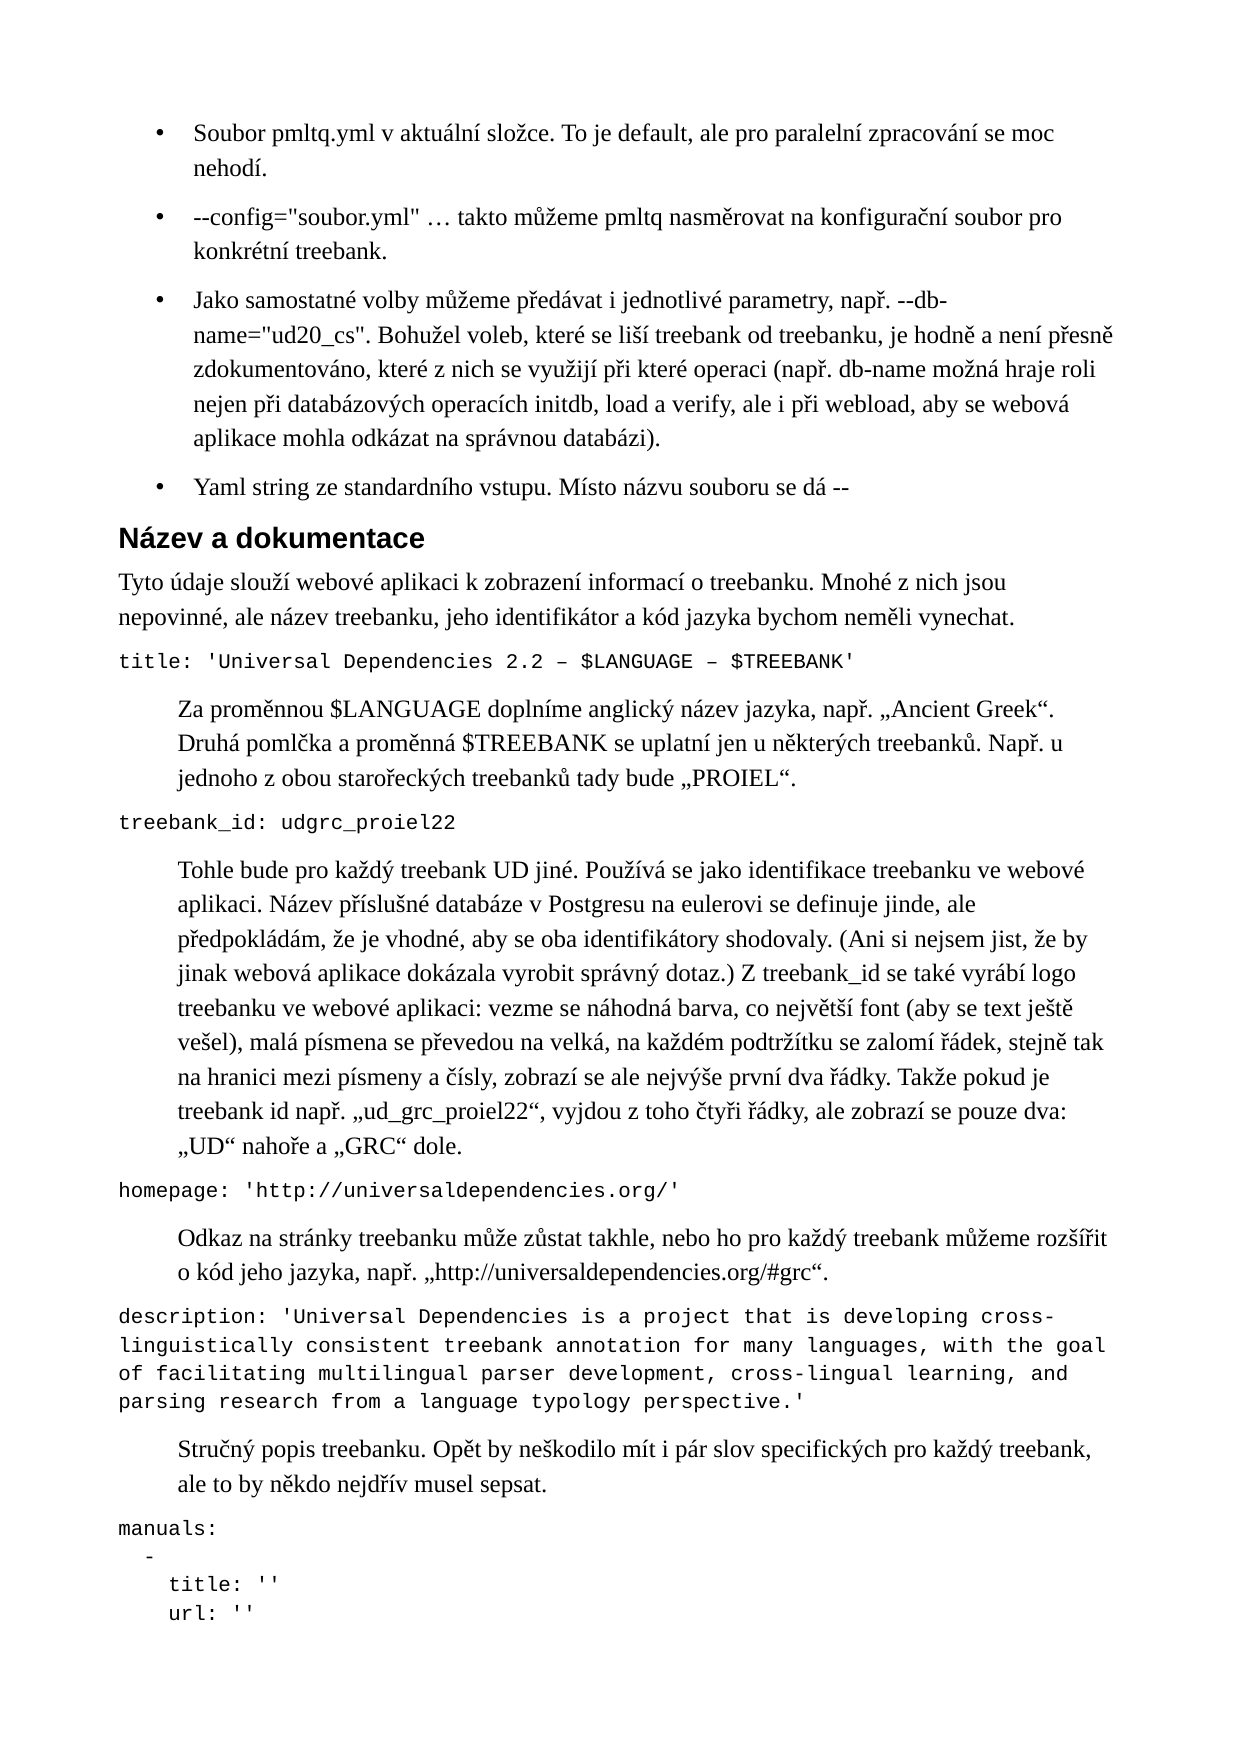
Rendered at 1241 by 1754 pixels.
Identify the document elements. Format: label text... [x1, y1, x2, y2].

text Stručný popis treebanku. Opět by neškodilo mít i pár slov specifických pro každý treebank, ale to by někdo nejdřív musel sepsat. [177, 1434, 1122, 1497]
text manuals: - title: '' url: '' [118, 1518, 1122, 1626]
text title: 'Universal Dependencies 2.2 – $LANGUAGE – $TREEBANK' [118, 651, 1122, 675]
text homepage: 'http://universaldependencies.org/' [118, 1180, 1122, 1203]
text Tyto údaje slouží webové aplikaci k zobrazení informací o treebanku. Mnohé z nich jsou nepovinné, ale název treebanku, jeho identifikátor a kód jazyka bychom neměli vynechat. [118, 567, 1122, 631]
text Za proměnnou $LANGUAGE doplníme anglický název jazyka, např. „Ancient Greek“. Druhá pomlčka a proměnná $TREEBANK se uplatní jen u některých treebanků. Např. u jednoho z obou starořeckých treebanků tady bude „PROIEL“. [177, 694, 1122, 792]
list --config="soubor.yml" … takto můžeme pmltq nasměrovat na konfigurační soubor pro konkrétní treebank. [156, 202, 1122, 265]
text Tohle bude pro každý treebank UD jiné. Používá se jako identifikace treebanku ve webové aplikaci. Název příslušné databáze v Postgresu na eulerovi se definuje jinde, ale předpokládám, že je vhodné, aby se oba identifikátory shodovaly. (Ani si nejsem jist, že by jinak webová aplikace dokázala vyrobit správný dotaz.) Z treebank_id se také vyrábí logo treebanku ve webové aplikaci: vezme se náhodná barva, co největší font (aby se text ještě vešel), malá písmena se převedou na velká, na každém podtržítku se zalomí řádek, stejně tak na hranici mezi písmeny a čísly, zobrazí se ale nejvýše první dva řádky. Takže pokud je treebank id např. „ud_grc_proiel22“, vyjdou z toho čtyři řádky, ale zobrazí se pouze dva: „UD“ nahoře a „GRC“ dole. [177, 855, 1122, 1159]
list Soubor pmltq.yml v aktuální složce. To je default, ale pro paralelní zpracování se moc nehodí. [156, 118, 1122, 181]
text treebank_id: udgrc_proiel22 [118, 812, 1122, 836]
subtitle Název a dokumentace [118, 521, 1122, 555]
list Yaml string ze standardního vstupu. Místo názvu souboru se dá -- [156, 472, 1122, 501]
text description: 'Universal Dependencies is a project that is developing cross-linguistically consistent treebank annotation for many languages, with the goal of facilitating multilingual parser development, cross-lingual learning, and parsing research from a language typology perspective.' [118, 1306, 1122, 1415]
list Jako samostatné volby můžeme předávat i jednotlivé parametry, např. --db-name="ud20_cs". Bohužel voleb, které se liší treebank od treebanku, je hodně a není přesně zdokumentováno, které z nich se využijí při které operaci (např. db-name možná hraje roli nejen při databázových operacích initdb, load a verify, ale i při webload, aby se webová aplikace mohla odkázat na správnou databázi). [156, 285, 1122, 452]
text Odkaz na stránky treebanku může zůstat takhle, nebo ho pro každý treebank můžeme rozšířit o kód jeho jazyka, např. „http://universaldependencies.org/#grc“. [177, 1223, 1122, 1286]
